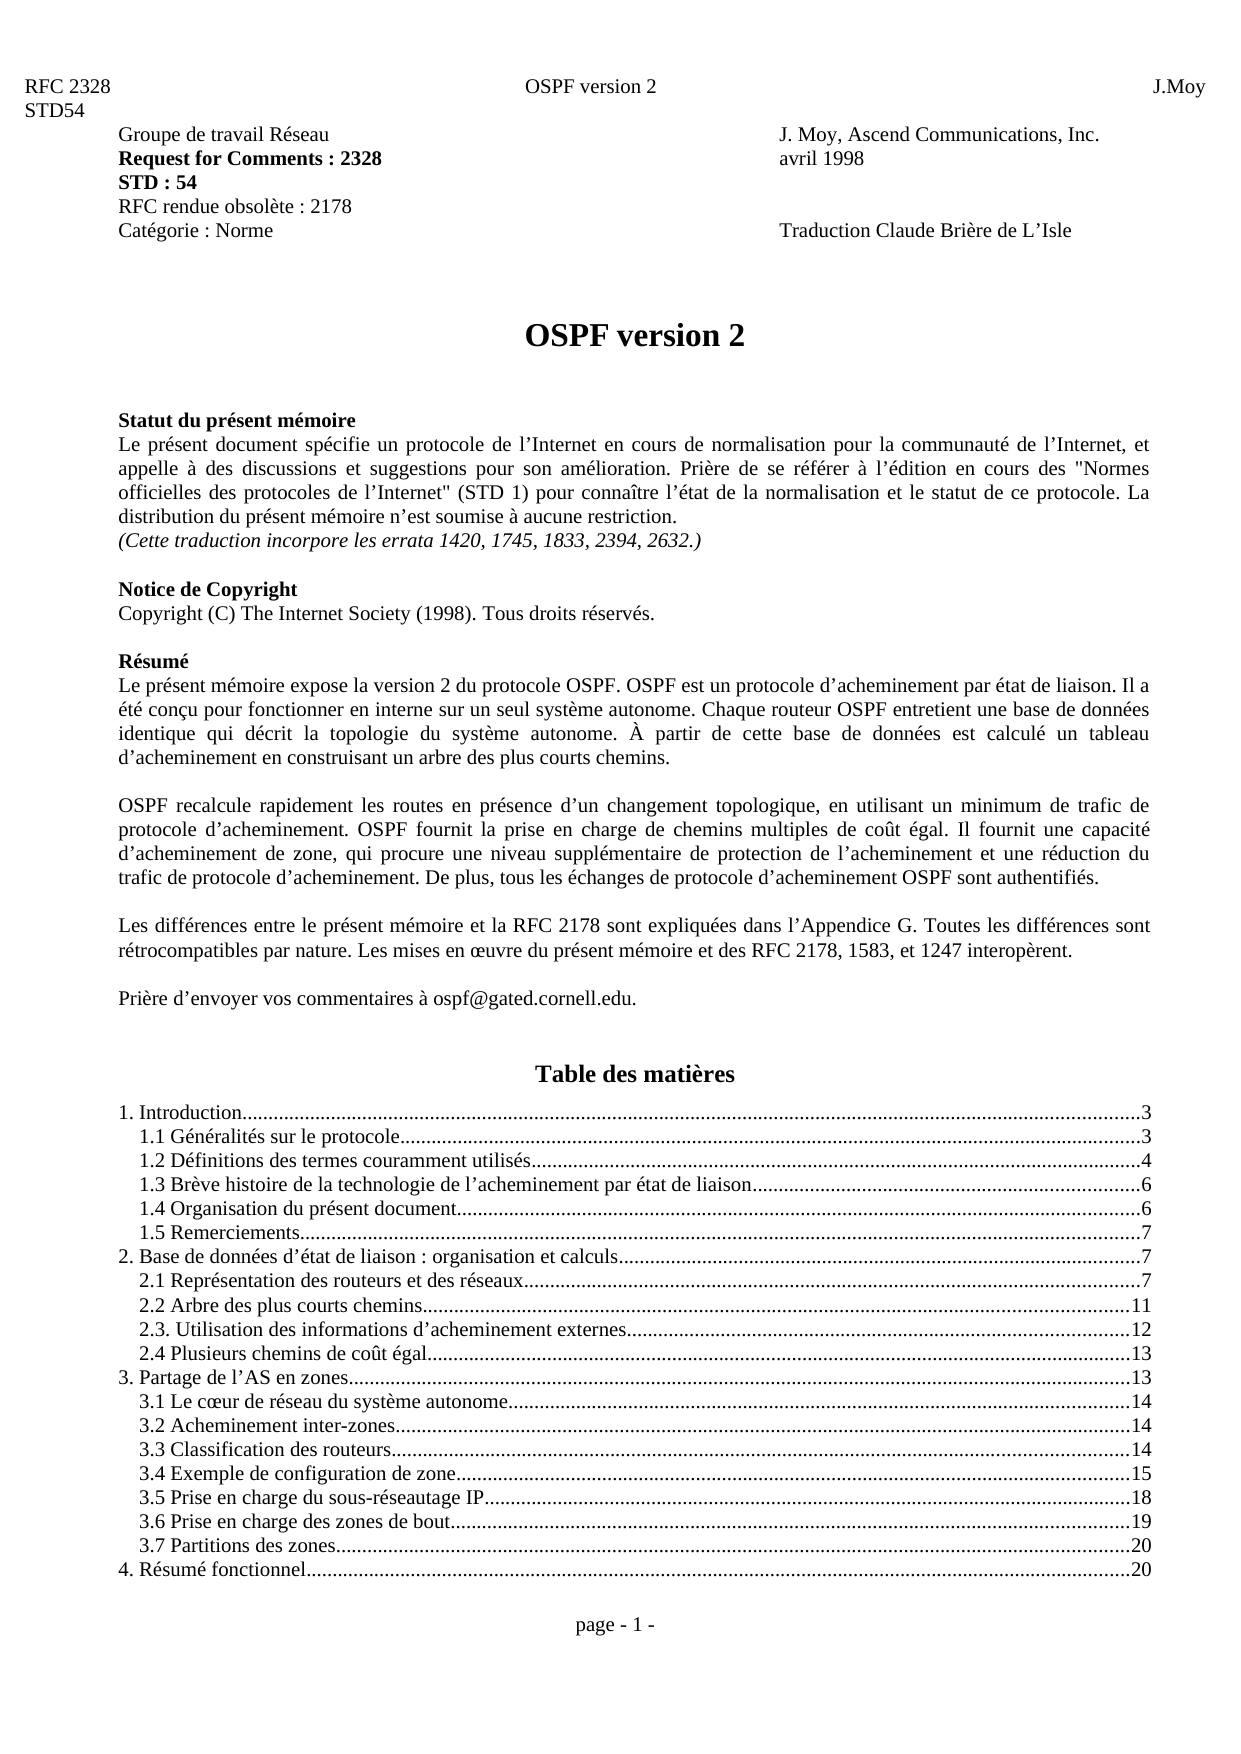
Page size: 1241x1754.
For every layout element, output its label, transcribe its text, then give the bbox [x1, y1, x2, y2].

text 3.7 Partitions des zones 20 [139, 1533, 1152, 1557]
table_cell STD : 54 [107, 170, 768, 194]
text 3.2 Acheminement inter-zones 14 [139, 1413, 1152, 1437]
subtitle Table des matières [118, 1059, 1152, 1087]
text Copyright (C) The Internet Society (1998). Tous droits réservés. [118, 601, 1152, 625]
text Le présent mémoire expose la version 2 du protocole OSPF. OSPF est un protocole d’acheminement par état de liaison. Il a été conçu pour fonctionner en interne sur un seul système autonome. Chaque routeur OSPF entretient une base de données identique qui décrit la topologie du système autonome. À partir de cette base de données est calculé un tableau d’acheminement en construisant un arbre des plus courts chemins. [118, 673, 1152, 769]
text 3.4 Exemple de configuration de zone 15 [139, 1461, 1152, 1485]
text 3.1 Le cœur de réseau du système autonome 14 [139, 1389, 1152, 1413]
table_cell [768, 194, 1155, 218]
text Les différences entre le présent mémoire et la RFC 2178 sont expliquées dans l’Appendice G. Toutes les différences sont rétrocompatibles par nature. Les mises en œuvre du présent mémoire et des RFC 2178, 1583, et 1247 interopèrent. [118, 913, 1152, 962]
table_header Groupe de travail Réseau [107, 122, 768, 146]
text 2.4 Plusieurs chemins de coût égal 13 [139, 1341, 1152, 1365]
text Notice de Copyright [118, 577, 1152, 601]
table_cell RFC rendue obsolète : 2178 [107, 194, 768, 218]
text Statut du présent mémoire [118, 408, 1152, 432]
text OSPF recalcule rapidement les routes en présence d’un changement topologique, en utilisant un minimum de trafic de protocole d’acheminement. OSPF fournit la prise en charge de chemins multiples de coût égal. Il fournit une capacité d’acheminement de zone, qui procure une niveau supplémentaire de protection de l’acheminement et une réduction du trafic de protocole d’acheminement. De plus, tous les échanges de protocole d’acheminement OSPF sont authentifiés. [118, 793, 1152, 889]
text (Cette traduction incorpore les errata 1420, 1745, 1833, 2394, 2632.) [118, 528, 1152, 552]
text 4. Résumé fonctionnel 20 [118, 1557, 1152, 1581]
text 3.6 Prise en charge des zones de bout 19 [139, 1509, 1152, 1533]
table_header J. Moy, Ascend Communications, Inc. [768, 122, 1155, 146]
title OSPF version 2 [118, 315, 1152, 354]
table_cell avril 1998 [768, 146, 1155, 170]
text 1. Introduction 3 [118, 1100, 1152, 1124]
text Le présent document spécifie un protocole de l’Internet en cours de normalisation pour la communauté de l’Internet, et appelle à des discussions et suggestions pour son amélioration. Prière de se référer à l’édition en cours des "Normes officielles des protocoles de l’Internet" (STD 1) pour connaître l’état de la normalisation et le statut de ce protocole. La distribution du présent mémoire n’est soumise à aucune restriction. [118, 432, 1152, 528]
text 3. Partage de l’AS en zones 13 [118, 1365, 1152, 1389]
text 2.2 Arbre des plus courts chemins 11 [139, 1292, 1152, 1317]
text 2. Base de données d’état de liaison : organisation et calculs 7 [118, 1244, 1152, 1268]
text 1.5 Remerciements 7 [139, 1220, 1152, 1244]
table_cell [768, 170, 1155, 194]
table_cell Traduction Claude Brière de L’Isle [768, 218, 1155, 242]
text 2.3. Utilisation des informations d’acheminement externes 12 [139, 1317, 1152, 1341]
text 1.3 Brève histoire de la technologie de l’acheminement par état de liaison 6 [139, 1172, 1152, 1196]
table_cell Request for Comments : 2328 [107, 146, 768, 170]
text 3.3 Classification des routeurs 14 [139, 1437, 1152, 1461]
text Prière d’envoyer vos commentaires à ospf@gated.cornell.edu. [118, 986, 1152, 1010]
text 2.1 Représentation des routeurs et des réseaux 7 [139, 1268, 1152, 1292]
text 3.5 Prise en charge du sous-réseautage IP 18 [139, 1485, 1152, 1509]
table_cell Catégorie : Norme [107, 218, 768, 242]
text Résumé [118, 649, 1152, 673]
text 1.4 Organisation du présent document 6 [139, 1196, 1152, 1220]
text 1.2 Définitions des termes couramment utilisés 4 [139, 1148, 1152, 1172]
text 1.1 Généralités sur le protocole 3 [139, 1124, 1152, 1148]
